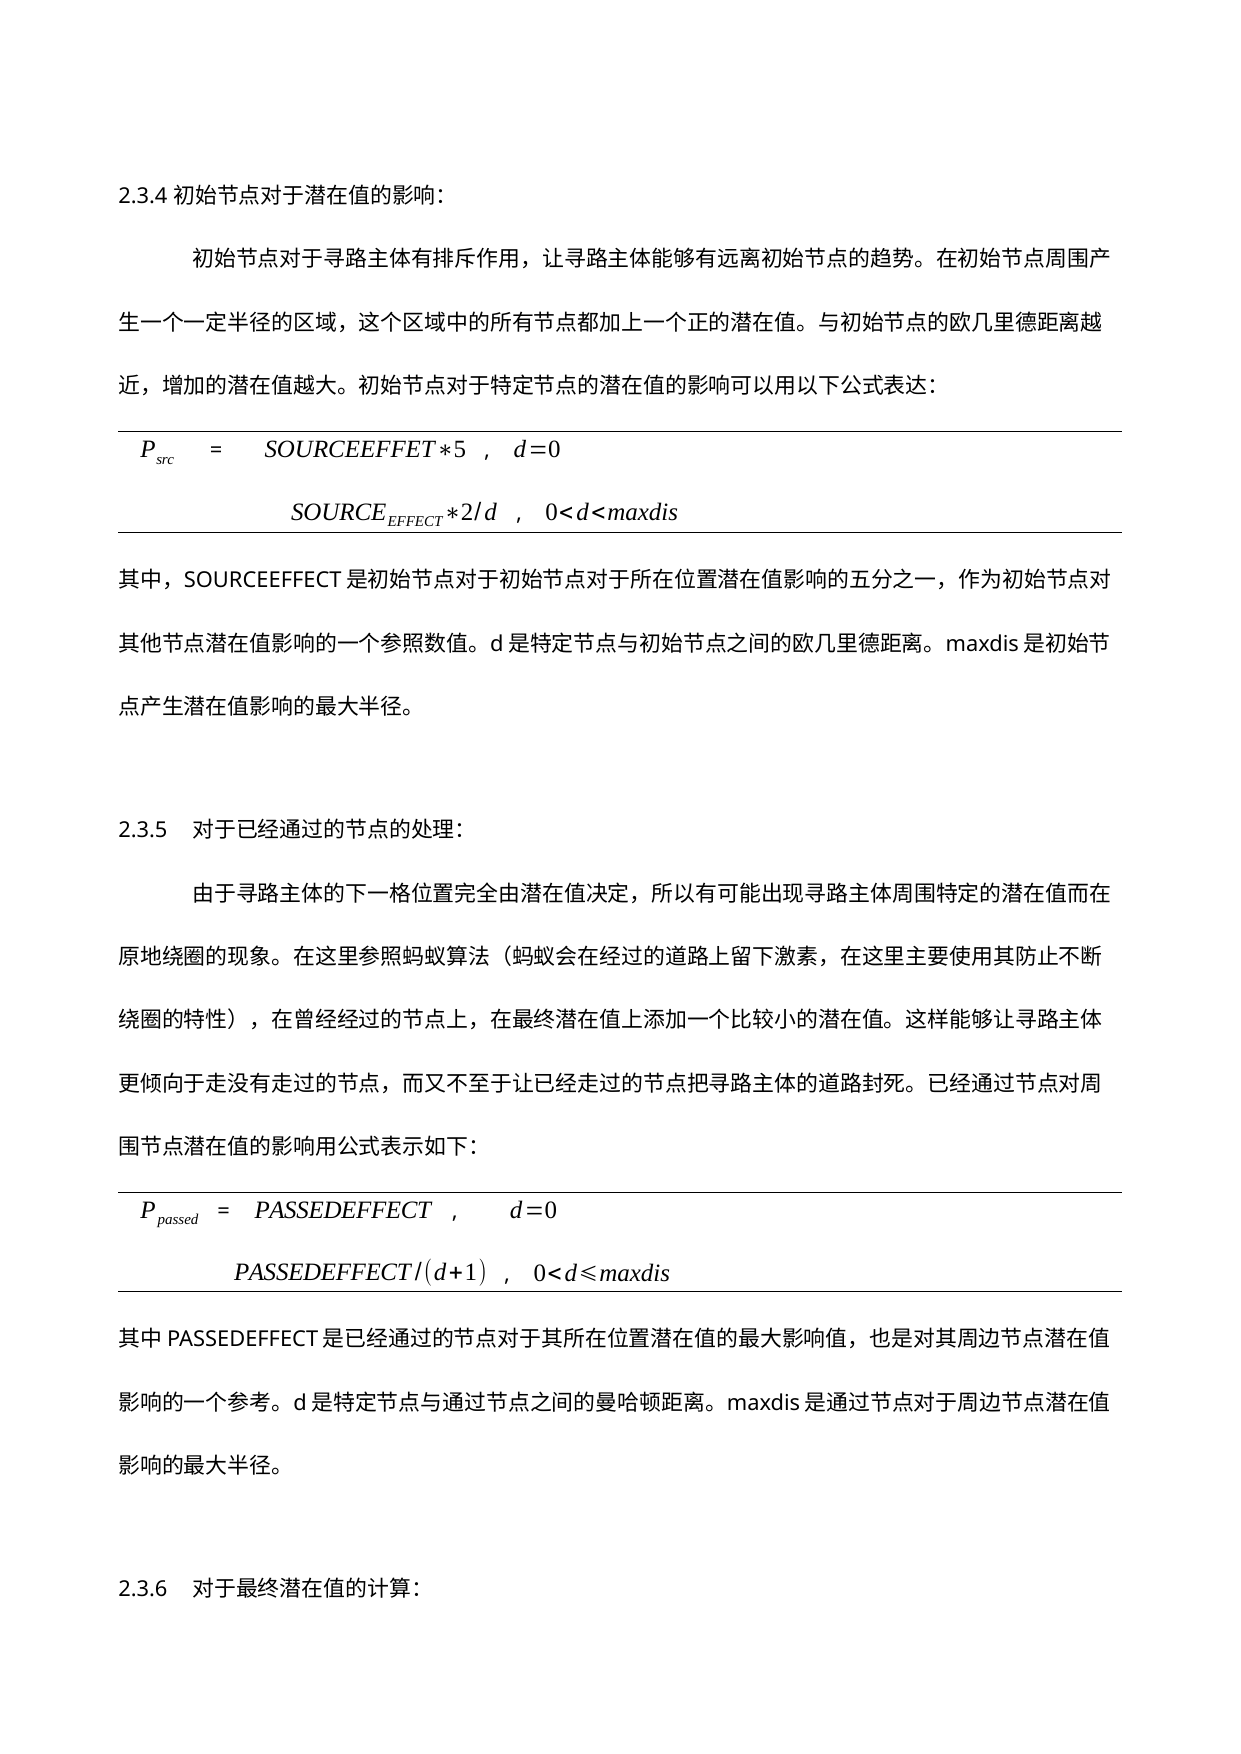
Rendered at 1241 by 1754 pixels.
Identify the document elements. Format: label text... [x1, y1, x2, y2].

text 其中，SOURCEEFFECT是初始节点对于初始节点对于所在位置潜在值影响的五分之一，作为初始节点对其他节点潜在值影响的一个参照数值。d是特定节点与初始节点之间的欧几里德距离。maxdis是初始节点产生潜在值影响的最大半径。 [118, 562, 1122, 721]
text 由于寻路主体的下一格位置完全由潜在值决定，所以有可能出现寻路主体周围特定的潜在值而在原地绕圈的现象。在这里参照蚂蚁算法（蚂蚁会在经过的道路上留下激素，在这里主要使用其防止不断绕圈的特性），在曾经经过的节点上，在最终潜在值上添加一个比较小的潜在值。这样能够让寻路主体更倾向于走没有走过的节点，而又不至于让已经走过的节点把寻路主体的道路封死。已经通过节点对周围节点潜在值的影响用公式表示如下： [118, 876, 1122, 1161]
text 2.3.5 对于已经通过的节点的处理： [118, 812, 1122, 844]
text 其中 PASSEDEFFECT是已经通过的节点对于其所在位置潜在值的最大影响值，也是对其周边节点潜在值影响的一个参考。d是特定节点与通过节点之间的曼哈顿距离。maxdis是通过节点对于周边节点潜在值影响的最大半径。 [118, 1321, 1122, 1479]
text 初始节点对于寻路主体有排斥作用，让寻路主体能够有远离初始节点的趋势。在初始节点周围产生一个一定半径的区域，这个区域中的所有节点都加上一个正的潜在值。与初始节点的欧几里德距离越近，增加的潜在值越大。初始节点对于特定节点的潜在值的影响可以用以下公式表达： [118, 241, 1122, 400]
text = , [118, 1193, 1122, 1228]
text , [118, 1255, 1122, 1291]
text , [118, 494, 1122, 532]
text 2.3.4 初始节点对于潜在值的影响： [118, 178, 1122, 209]
text = , [118, 432, 1122, 467]
text 2.3.6 对于最终潜在值的计算： [118, 1571, 1122, 1603]
